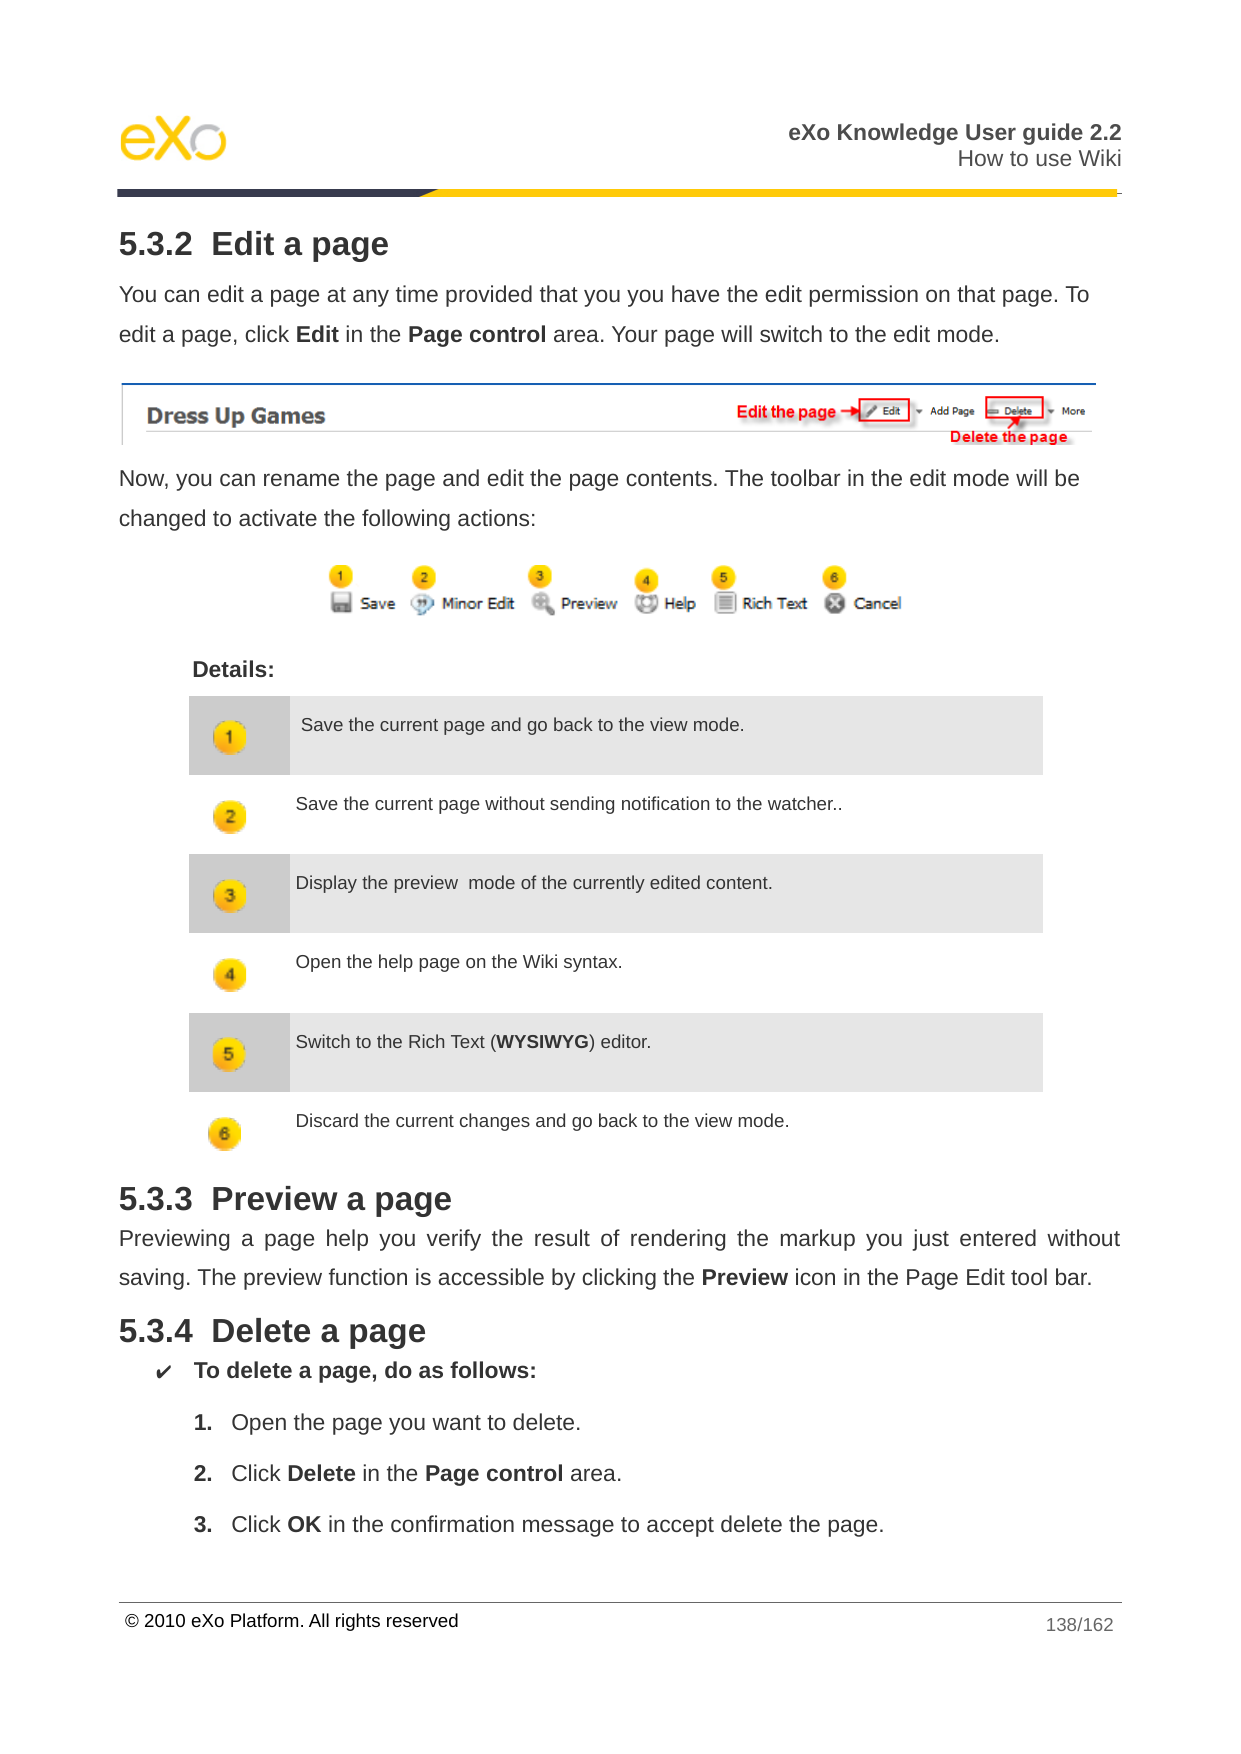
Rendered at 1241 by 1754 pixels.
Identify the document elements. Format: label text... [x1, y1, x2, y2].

table_cell Display the preview mode of the currently edited content. [290, 854, 1043, 933]
list Click Delete in the Page control area. [193, 1460, 1122, 1486]
picture [121, 383, 1096, 445]
table_cell [189, 934, 290, 1013]
picture [212, 720, 247, 755]
text Details: [118, 556, 1122, 682]
subtitle Preview a page [118, 1179, 1122, 1217]
picture [212, 879, 247, 913]
picture [117, 189, 1118, 197]
table_header [189, 696, 290, 775]
subtitle Delete a page [118, 1311, 1122, 1349]
picture [212, 958, 247, 992]
table_cell Save the current page without sending notification to the watcher.. [290, 775, 1043, 854]
picture [212, 800, 247, 834]
text Now, you can rename the page and edit the page contents. The toolbar in the edit mode will be changed to activate the following actions: [118, 372, 1122, 531]
picture [120, 115, 227, 161]
table_cell Open the help page on the Wiki syntax. [290, 934, 1043, 1013]
text Previewing a page help you verify the result of rendering the markup you just entered without saving. The preview function is accessible by clicking the Preview icon in the Page Edit tool bar. [118, 1225, 1122, 1291]
table_cell Discard the current changes and go back to the view mode. [290, 1092, 1043, 1171]
table_cell [189, 775, 290, 854]
table_cell [189, 1013, 290, 1092]
subtitle Edit a page [118, 223, 1122, 262]
table_cell Switch to the Rich Text (WYSIWYG) editor. [290, 1013, 1043, 1092]
picture [207, 1117, 241, 1151]
picture [321, 565, 920, 636]
table_header Save the current page and go back to the view mode. [290, 696, 1043, 775]
list Click OK in the confirmation message to accept delete the page. [193, 1511, 1122, 1538]
text You can edit a page at any time provided that you you have the edit permission on that page. To edit a page, click Edit in the Page control area. Your page will switch to the edit mode. [118, 281, 1122, 347]
table_cell [189, 1092, 290, 1171]
table_cell [189, 854, 290, 933]
list Open the page you want to delete. [193, 1408, 1122, 1435]
picture [212, 1037, 247, 1072]
list To delete a page, do as follows: [156, 1357, 1122, 1383]
